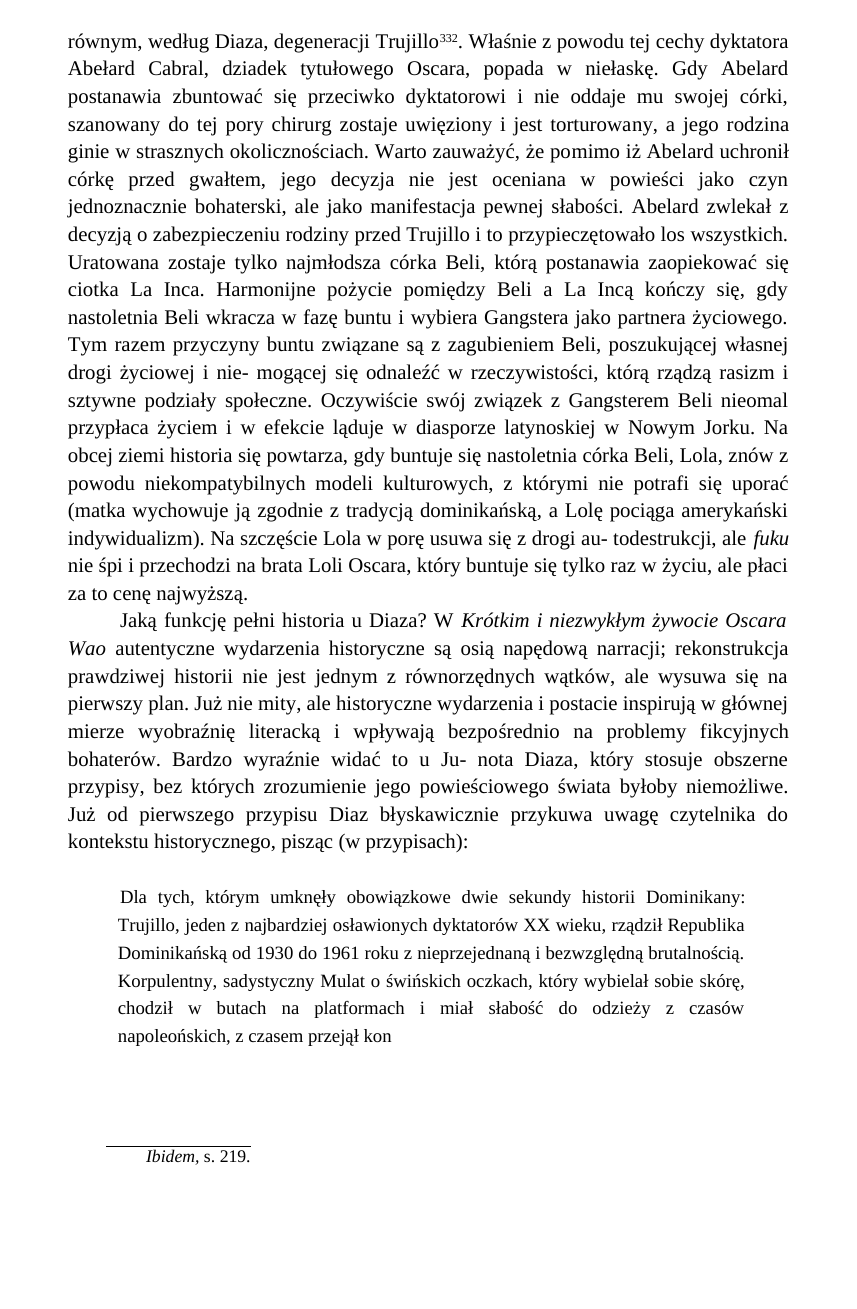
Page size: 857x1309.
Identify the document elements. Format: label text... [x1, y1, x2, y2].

text Ibidem, s. 219. [106, 1147, 251, 1167]
text Jaką funkcję pełni historia u Diaza? W Krótkim i niezwykłym żywocie Oscara Wao autentyczne wydarzenia historyczne są osią napędową narracji; rekonstrukcja prawdziwej historii nie jest jednym z równorzędnych wątków, ale wysuwa się na pierwszy plan. Już nie mity, ale historyczne wydarzenia i postacie inspirują w głównej mierze wyobraźnię literacką i wpływają bezpo­średnio na problemy fikcyjnych bohaterów. Bardzo wyraźnie widać to u Ju- nota Diaza, który stosuje obszerne przypisy, bez których zrozumienie jego powieściowego świata byłoby niemożliwe. Już od pierwszego przypisu Diaz błyskawicznie przykuwa uwagę czytelnika do kontekstu historycznego, pisząc (w przypisach): [68, 608, 789, 853]
text Dla tych, którym umknęły obowiązkowe dwie sekundy historii Domi­nikany: Trujillo, jeden z najbardziej osławionych dyktatorów XX wieku, rządził Republika Dominikańską od 1930 do 1961 roku z nieprzejednaną i bezwzględną brutalnością. Korpulentny, sadystyczny Mulat o świńskich oczkach, który wybielał sobie skórę, chodził w butach na platformach i miał słabość do odzieży z czasów napoleońskich, z czasem przejął kon­ [118, 886, 745, 1047]
text równym, według Diaza, degeneracji Trujillo332. Właśnie z powodu tej cechy dyktatora Abełard Cabral, dziadek tytułowego Oscara, popada w niełaskę. Gdy Abelard postanawia zbuntować się przeciwko dyktatorowi i nie oddaje mu swojej córki, szanowany do tej pory chirurg zostaje uwięziony i jest torturowa­ny, a jego rodzina ginie w strasznych okolicznościach. Warto zauważyć, że po­mimo iż Abelard uchronił córkę przed gwałtem, jego decyzja nie jest oceniana w powieści jako czyn jednoznacznie bohaterski, ale jako manifestacja pewnej słabości. Abelard zwlekał z decyzją o zabezpieczeniu rodziny przed Trujillo i to przypieczętowało los wszystkich. Uratowana zostaje tylko najmłodsza cór­ka Beli, którą postanawia zaopiekować się ciotka La Inca. Harmonijne pożycie pomiędzy Beli a La Incą kończy się, gdy nastoletnia Beli wkracza w fazę buntu i wybiera Gangstera jako partnera życiowego. Tym razem przyczyny buntu związane są z zagubieniem Beli, poszukującej własnej drogi życiowej i nie- mogącej się odnaleźć w rzeczywistości, którą rządzą rasizm i sztywne podzia­ły społeczne. Oczywiście swój związek z Gangsterem Beli nieomal przypłaca życiem i w efekcie ląduje w diasporze latynoskiej w Nowym Jorku. Na obcej ziemi historia się powtarza, gdy buntuje się nastoletnia córka Beli, Lola, znów z powodu niekompatybilnych modeli kulturowych, z którymi nie potrafi się uporać (matka wychowuje ją zgodnie z tradycją dominikańską, a Lolę pociąga amerykański indywidualizm). Na szczęście Lola w porę usuwa się z drogi au- todestrukcji, ale fuku nie śpi i przechodzi na brata Loli Oscara, który buntuje się tylko raz w życiu, ale płaci za to cenę najwyższą. [68, 29, 789, 605]
